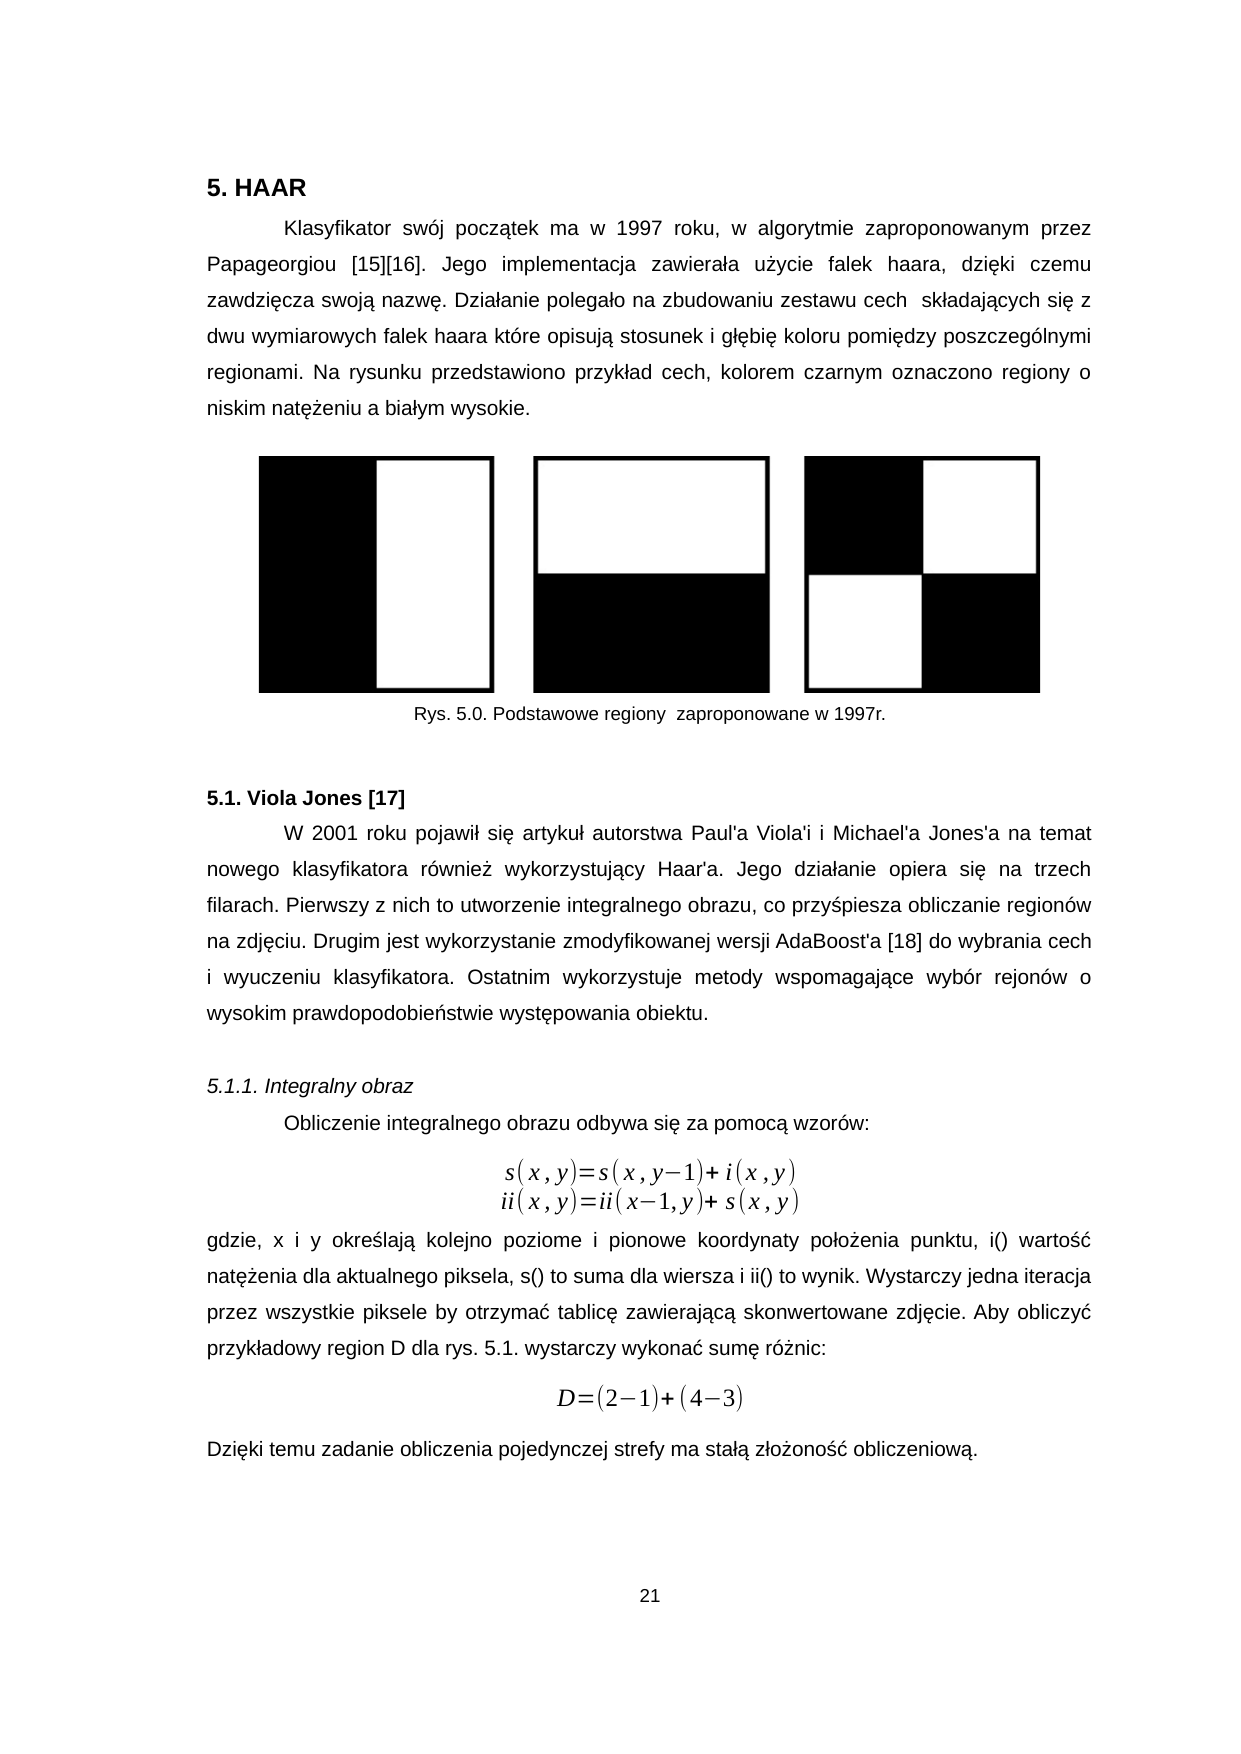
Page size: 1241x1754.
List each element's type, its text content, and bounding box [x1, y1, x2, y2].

text Klasyfikator swój początek ma w 1997 roku, w algorytmie zaproponowanym przez Papageorgiou [15][16]. Jego implementacja zawierała użycie falek haara, dzięki czemu zawdzięcza swoją nazwę. Działanie polegało na zbudowaniu zestawu cech składających się z dwu wymiarowych falek haara które opisują stosunek i głębię koloru pomiędzy poszczególnymi regionami. Na rysunku przedstawiono przykład cech, kolorem czarnym oznaczono regiony o niskim natężeniu a białym wysokie. [207, 216, 1093, 419]
picture [258, 456, 1041, 693]
text Dzięki temu zadanie obliczenia pojedynczej strefy ma stałą złożoność obliczeniową. [207, 1437, 1093, 1461]
subtitle 5.1.1. Integralny obraz [207, 1074, 1093, 1098]
text W 2001 roku pojawił się artykuł autorstwa Paul'a Viola'i i Michael'a Jones'a na temat nowego klasyfikatora również wykorzystujący Haar'a. Jego działanie opiera się na trzech filarach. Pierwszy z nich to utworzenie integralnego obrazu, co przyśpiesza obliczanie regionów na zdjęciu. Drugim jest wykorzystanie zmodyfikowanej wersji AdaBoost'a [18] do wybrania cech i wyuczeniu klasyfikatora. Ostatnim wykorzystuje metody wspomagające wybór rejonów o wysokim prawdopodobieństwie występowania obiektu. [207, 821, 1093, 1025]
subtitle 5. HAAR [207, 173, 1093, 201]
text gdzie, x i y określają kolejno poziome i pionowe koordynaty położenia punktu, i() wartość natężenia dla aktualnego piksela, s() to suma dla wiersza i ii() to wynik. Wystarczy jedna iteracja przez wszystkie piksele by otrzymać tablicę zawierającą skonwertowane zdjęcie. Aby obliczyć przykładowy region D dla rys. 5.1. wystarczy wykonać sumę różnic: [207, 1228, 1093, 1359]
subtitle 5.1. Viola Jones [17] [207, 785, 1093, 809]
text Obliczenie integralnego obrazu odbywa się za pomocą wzorów: [207, 1110, 1093, 1134]
text Rys. 5.0. Podstawowe regiony zaproponowane w 1997r. [207, 693, 1093, 724]
